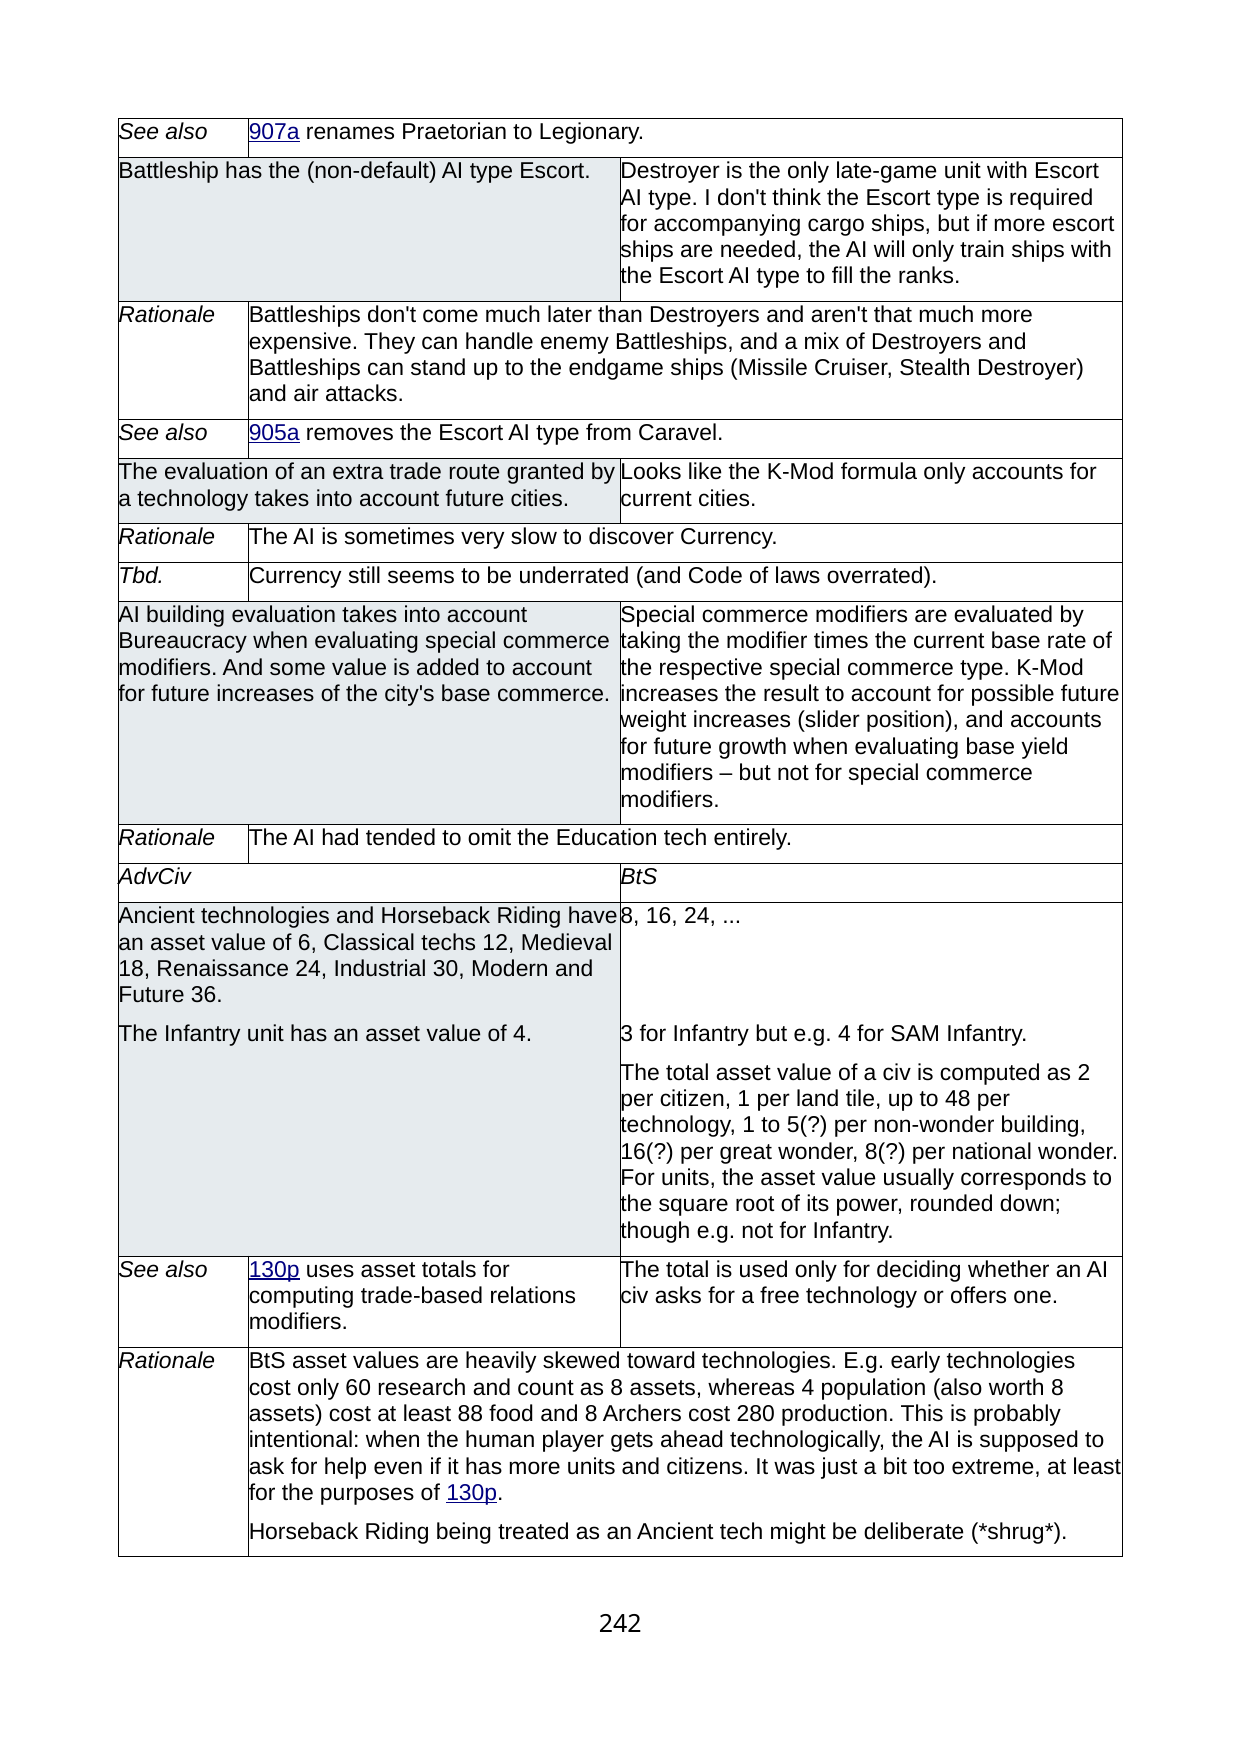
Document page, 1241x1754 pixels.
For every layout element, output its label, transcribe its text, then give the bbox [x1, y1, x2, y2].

table_cell Rationale [119, 825, 248, 863]
table_cell The evaluation of an extra trade route granted by a technology takes into account future cities. [119, 459, 620, 523]
table_cell 8, 16, 24, ... 3 for Infantry but e.g. 4 for SAM Infantry. The total asset value of a civ is computed as 2 per citizen, 1 per land tile, up to 48 per technology, 1 to 5(?) per non-wonder building, 16(?) per great wonder, 8(?) per national wonder. For units, the asset value usually corresponds to the square root of its power, rounded down; though e.g. not for Infantry. [621, 903, 1122, 1256]
table_cell Looks like the K-Mod formula only accounts for current cities. [621, 459, 1122, 523]
table_cell The AI is sometimes very slow to discover Currency. [249, 524, 1122, 562]
table_cell Rationale [119, 302, 248, 419]
table_cell The AI had tended to omit the Education tech entirely. [249, 825, 1122, 863]
table_cell See also [119, 119, 248, 157]
table_cell Special commerce modifiers are evaluated by taking the modifier times the current base rate of the respective special commerce type. K-Mod increases the result to account for possible future weight increases (slider position), and accounts for future growth when evaluating base yield modifiers – but not for special commerce modifiers. [621, 602, 1122, 824]
table_cell The total is used only for deciding whether an AI civ asks for a free technology or offers one. [621, 1257, 1122, 1347]
table_cell Rationale [119, 524, 248, 562]
table_cell AdvCiv [119, 864, 620, 902]
table_cell See also [119, 420, 248, 458]
table_cell 130p uses asset totals for computing trade-based relations modifiers. [249, 1257, 620, 1347]
table_cell Ancient technologies and Horseback Riding have an asset value of 6, Classical techs 12, Medieval 18, Renaissance 24, Industrial 30, Modern and Future 36. The Infantry unit has an asset value of 4. [119, 903, 620, 1256]
table_cell 907a renames Praetorian to Legionary. [249, 119, 1122, 157]
table_cell BtS [621, 864, 1122, 902]
table_cell BtS asset values are heavily skewed toward technologies. E.g. early technologies cost only 60 research and count as 8 assets, whereas 4 population (also worth 8 assets) cost at least 88 food and 8 Archers cost 280 production. This is probably intentional: when the human player gets ahead technologically, the AI is supposed to ask for help even if it has more units and citizens. It was just a bit too extreme, at least for the purposes of 130p. Horseback Riding being treated as an Ancient tech might be deliberate (*shrug*). [249, 1348, 1122, 1556]
table_cell 905a removes the Escort AI type from Caravel. [249, 420, 1122, 458]
table_cell Tbd. [119, 563, 248, 601]
table_cell Currency still seems to be underrated (and Code of laws overrated). [249, 563, 1122, 601]
table_cell Battleship has the (non-default) AI type Escort. [119, 158, 620, 301]
table_cell Destroyer is the only late-game unit with Escort AI type. I don't think the Escort type is required for accompanying cargo ships, but if more escort ships are needed, the AI will only train ships with the Escort AI type to fill the ranks. [621, 158, 1122, 301]
table_cell See also [119, 1257, 248, 1347]
table_cell AI building evaluation takes into account Bureaucracy when evaluating special commerce modifiers. And some value is added to account for future increases of the city's base commerce. [119, 602, 620, 824]
table_cell Battleships don't come much later than Destroyers and aren't that much more expensive. They can handle enemy Battleships, and a mix of Destroyers and Battleships can stand up to the endgame ships (Missile Cruiser, Stealth Destroyer) and air attacks. [249, 302, 1122, 419]
table_cell Rationale [119, 1348, 248, 1556]
